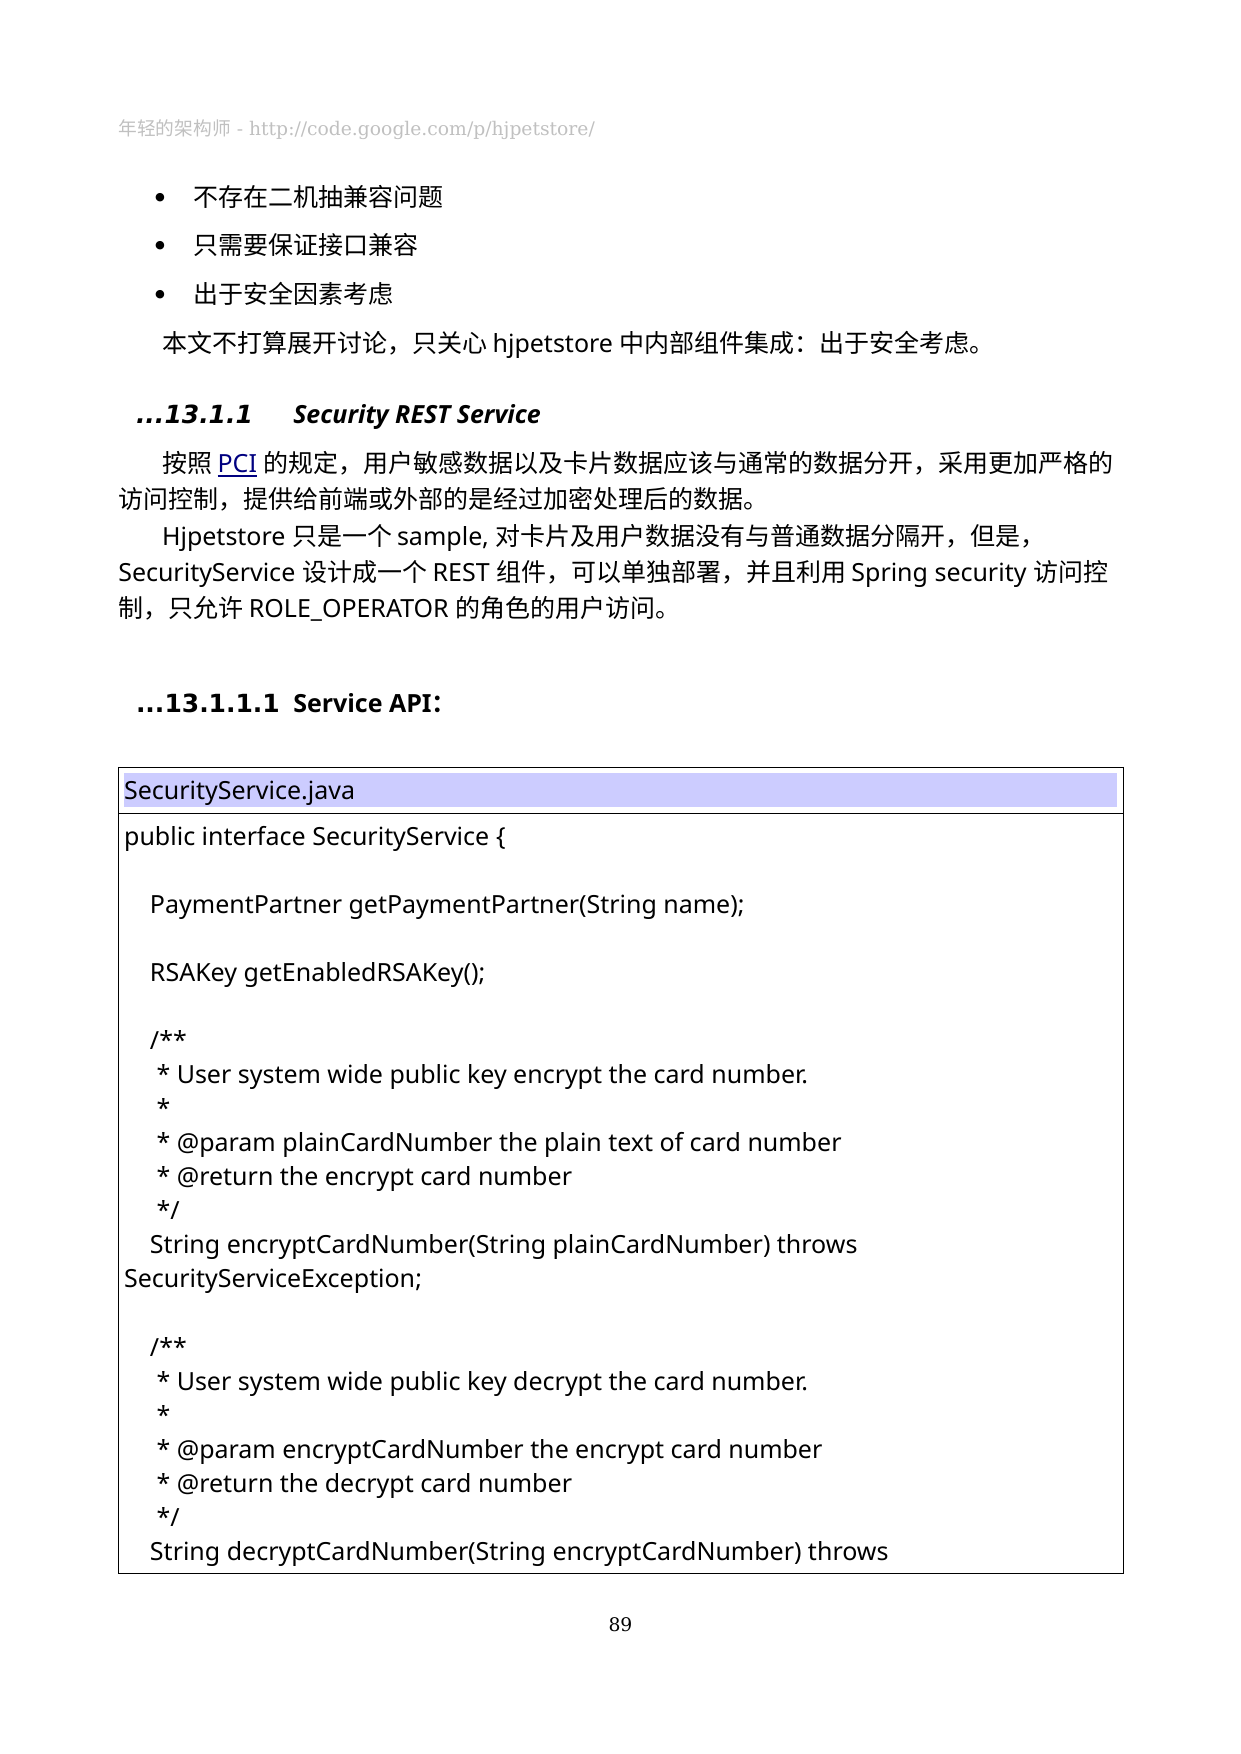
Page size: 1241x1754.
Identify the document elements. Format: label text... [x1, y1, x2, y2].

subtitle Service API： [136, 684, 1122, 720]
subtitle Security REST Service [136, 397, 1122, 431]
text Hjpetstore 只是一个sample, 对卡片及用户数据没有与普通数据分隔开，但是，SecurityService 设计成一个 REST 组件，可以单独部署，并且利用Spring security 访问控制，只允许 ROLE_OPERATOR 的角色的用户访问。 [118, 516, 1122, 625]
text 按照 PCI 的规定，用户敏感数据以及卡片数据应该与通常的数据分开，采用更加严格的访问控制，提供给前端或外部的是经过加密处理后的数据。 [118, 444, 1122, 516]
table_cell public interface SecurityService { PaymentPartner getPaymentPartner(String name); RSAKey getEnabledRSAKey(); /** * User system wide public key encrypt the card number. * * @param plainCardNumber the plain text of card number * @return the encrypt card number */ String encryptCardNumber(String plainCardNumber) throws SecurityServiceException; /** * User system wide public key decrypt the card number. * * @param encryptCardNumber the encrypt card number * @return the decrypt card number */ String decryptCardNumber(String encryptCardNumber) throws [119, 814, 1123, 1573]
list 只需要保证接口兼容 [156, 226, 1122, 262]
list 不存在二机抽兼容问题 [156, 177, 1122, 213]
table_header SecurityService.java [119, 768, 1123, 812]
list 出于安全因素考虑 [156, 274, 1122, 311]
text 本文不打算展开讨论，只关心 hjpetstore 中内部组件集成：出于安全考虑。 [118, 323, 1122, 359]
